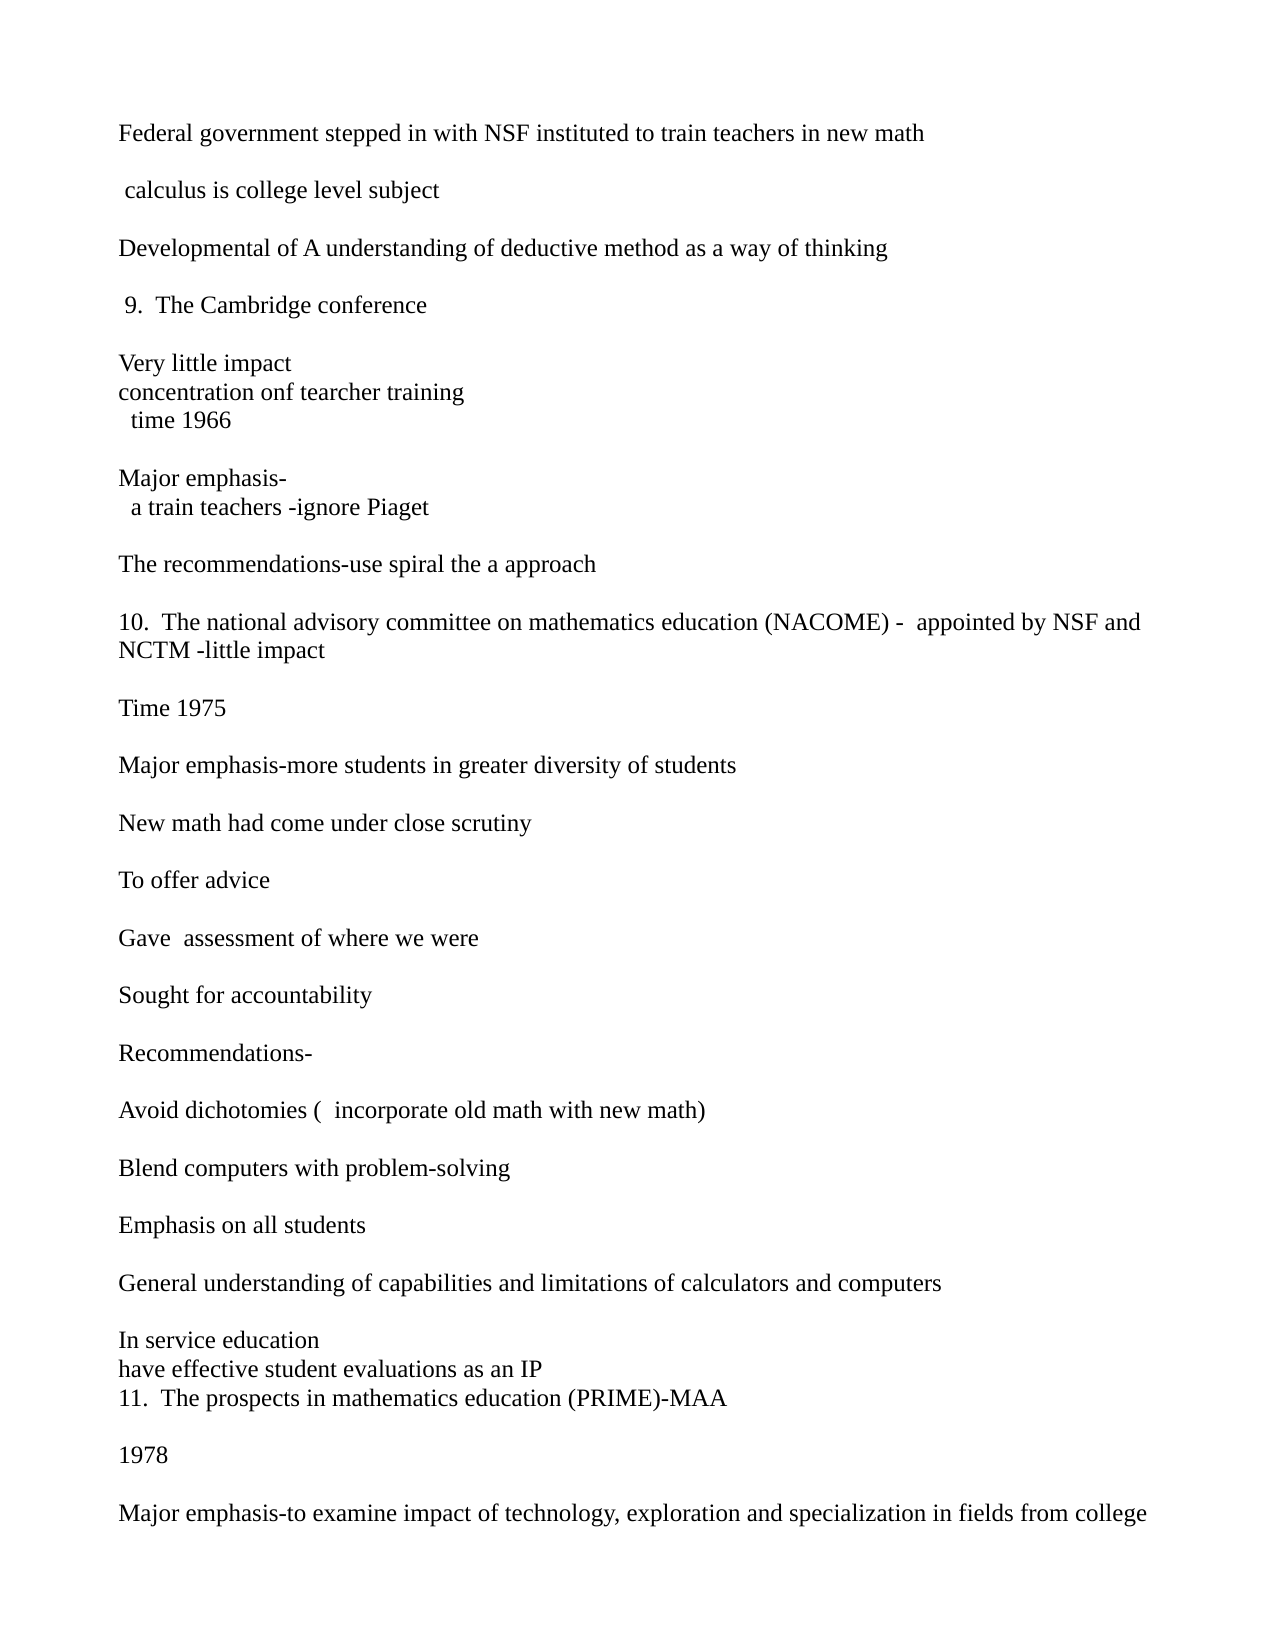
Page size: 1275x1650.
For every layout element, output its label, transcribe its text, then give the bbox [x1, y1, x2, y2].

text Major emphasis- [118, 463, 1157, 492]
text calculus is college level subject [118, 176, 1157, 204]
text Time 1975 [118, 693, 1157, 722]
text In service education [118, 1326, 1157, 1354]
text The recommendations-use spiral the a approach [118, 549, 1157, 578]
text Avoid dichotomies ( incorporate old math with new math) [118, 1096, 1157, 1124]
text a train teachers -ignore Piaget [118, 492, 1157, 521]
text New math had come under close scrutiny [118, 808, 1157, 837]
text Federal government stepped in with NSF instituted to train teachers in new math [118, 118, 1157, 147]
text Gave assessment of where we were [118, 923, 1157, 952]
text General understanding of capabilities and limitations of calculators and computers [118, 1268, 1157, 1297]
text Major emphasis-more students in greater diversity of students [118, 751, 1157, 779]
text time 1966 [118, 406, 1157, 434]
text 9. The Cambridge conference [118, 291, 1157, 319]
text 10. The national advisory committee on mathematics education (NACOME) - appointed by NSF and NCTM -little impact [118, 607, 1157, 664]
text 1978 [118, 1441, 1157, 1469]
text Developmental of A understanding of deductive method as a way of thinking [118, 233, 1157, 262]
text Blend computers with problem-solving [118, 1153, 1157, 1182]
text To offer advice [118, 866, 1157, 894]
text 11. The prospects in mathematics education (PRIME)-MAA [118, 1383, 1157, 1412]
text Recommendations- [118, 1038, 1157, 1067]
text Sought for accountability [118, 981, 1157, 1009]
text Major emphasis-to examine impact of technology, exploration and specialization in fields from college [118, 1498, 1157, 1527]
text have effective student evaluations as an IP [118, 1354, 1157, 1383]
text Very little impact [118, 348, 1157, 377]
text concentration onf tearcher training [118, 377, 1157, 406]
text Emphasis on all students [118, 1211, 1157, 1239]
